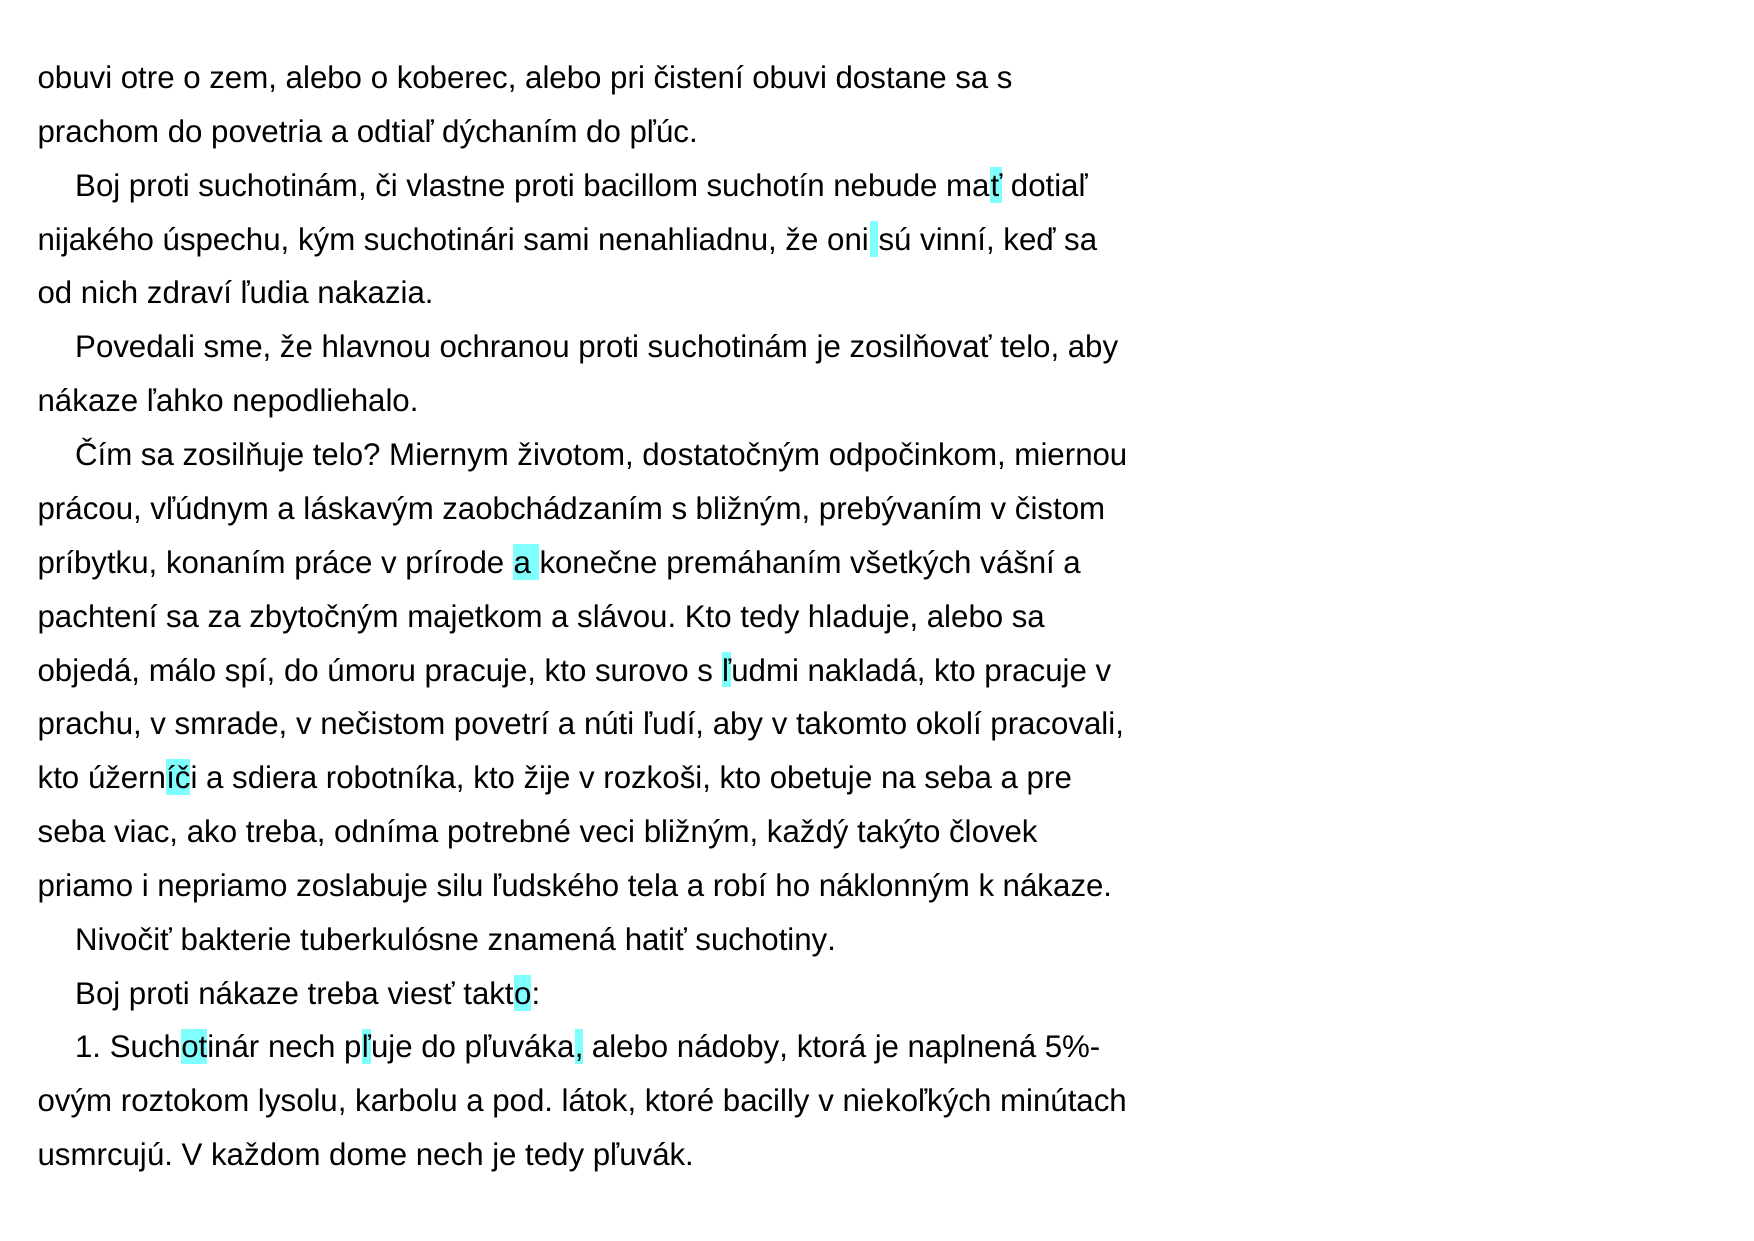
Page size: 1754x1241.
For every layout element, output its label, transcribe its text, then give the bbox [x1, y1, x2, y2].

text Čím sa zosilňuje telo? Miernym životom, do­statočným odpočinkom, miernou prácou, vľúdnym a láskavým zaobchádzaním s bližným, prebývaním v čistom príbytku, konaním práce v prírode a konečne premáhaním všetkých vášní a pachtení sa za zbytočným majetkom a slávou. Kto tedy hla­duje, alebo sa objedá, málo spí, do úmoru pra­cuje, kto surovo s ľudmi nakladá, kto pracuje v prachu, v smrade, v nečistom povetrí a núti ľudí, aby v takomto okolí pracovali, kto úžerníči a sdiera robotníka, kto žije v rozkoši, kto obetuje na seba a pre seba viac, ako treba, odníma po­trebné veci bližným, každý takýto človek priamo i nepriamo zoslabuje silu ľudského tela a robí ho náklonným k nákaze. [37, 436, 1130, 903]
text Boj proti suchotinám, či vlastne proti bacillom suchotín nebude mať dotiaľ nijakého úspechu, kým suchotinári sami nenahliadnu, že oni sú vinní, keď sa od nich zdraví ľudia nakazia. [37, 167, 1130, 311]
text Povedali sme, že hlavnou ochranou proti su­chotinám je zosilňovať telo, aby nákaze ľahko ne­podliehalo. [37, 328, 1130, 418]
text Nivočiť bakterie tuberkulósne znamená hatiť suchotiny. [37, 921, 1130, 957]
text obuvi otre o zem, alebo o koberec, alebo pri čistení obuvi dostane sa s prachom do povetria a odtiaľ dýchaním do pľúc. [37, 59, 1130, 149]
text 1. Suchotinár nech pľuje do pľuváka, alebo nádoby, ktorá je naplnená 5%-ovým roztokom lysolu, karbolu a pod. látok, ktoré bacilly v nie­koľkých minútach usmrcujú. V každom dome nech je tedy pľuvák. [37, 1028, 1130, 1172]
text Boj proti nákaze treba viesť takto: [37, 975, 1130, 1011]
